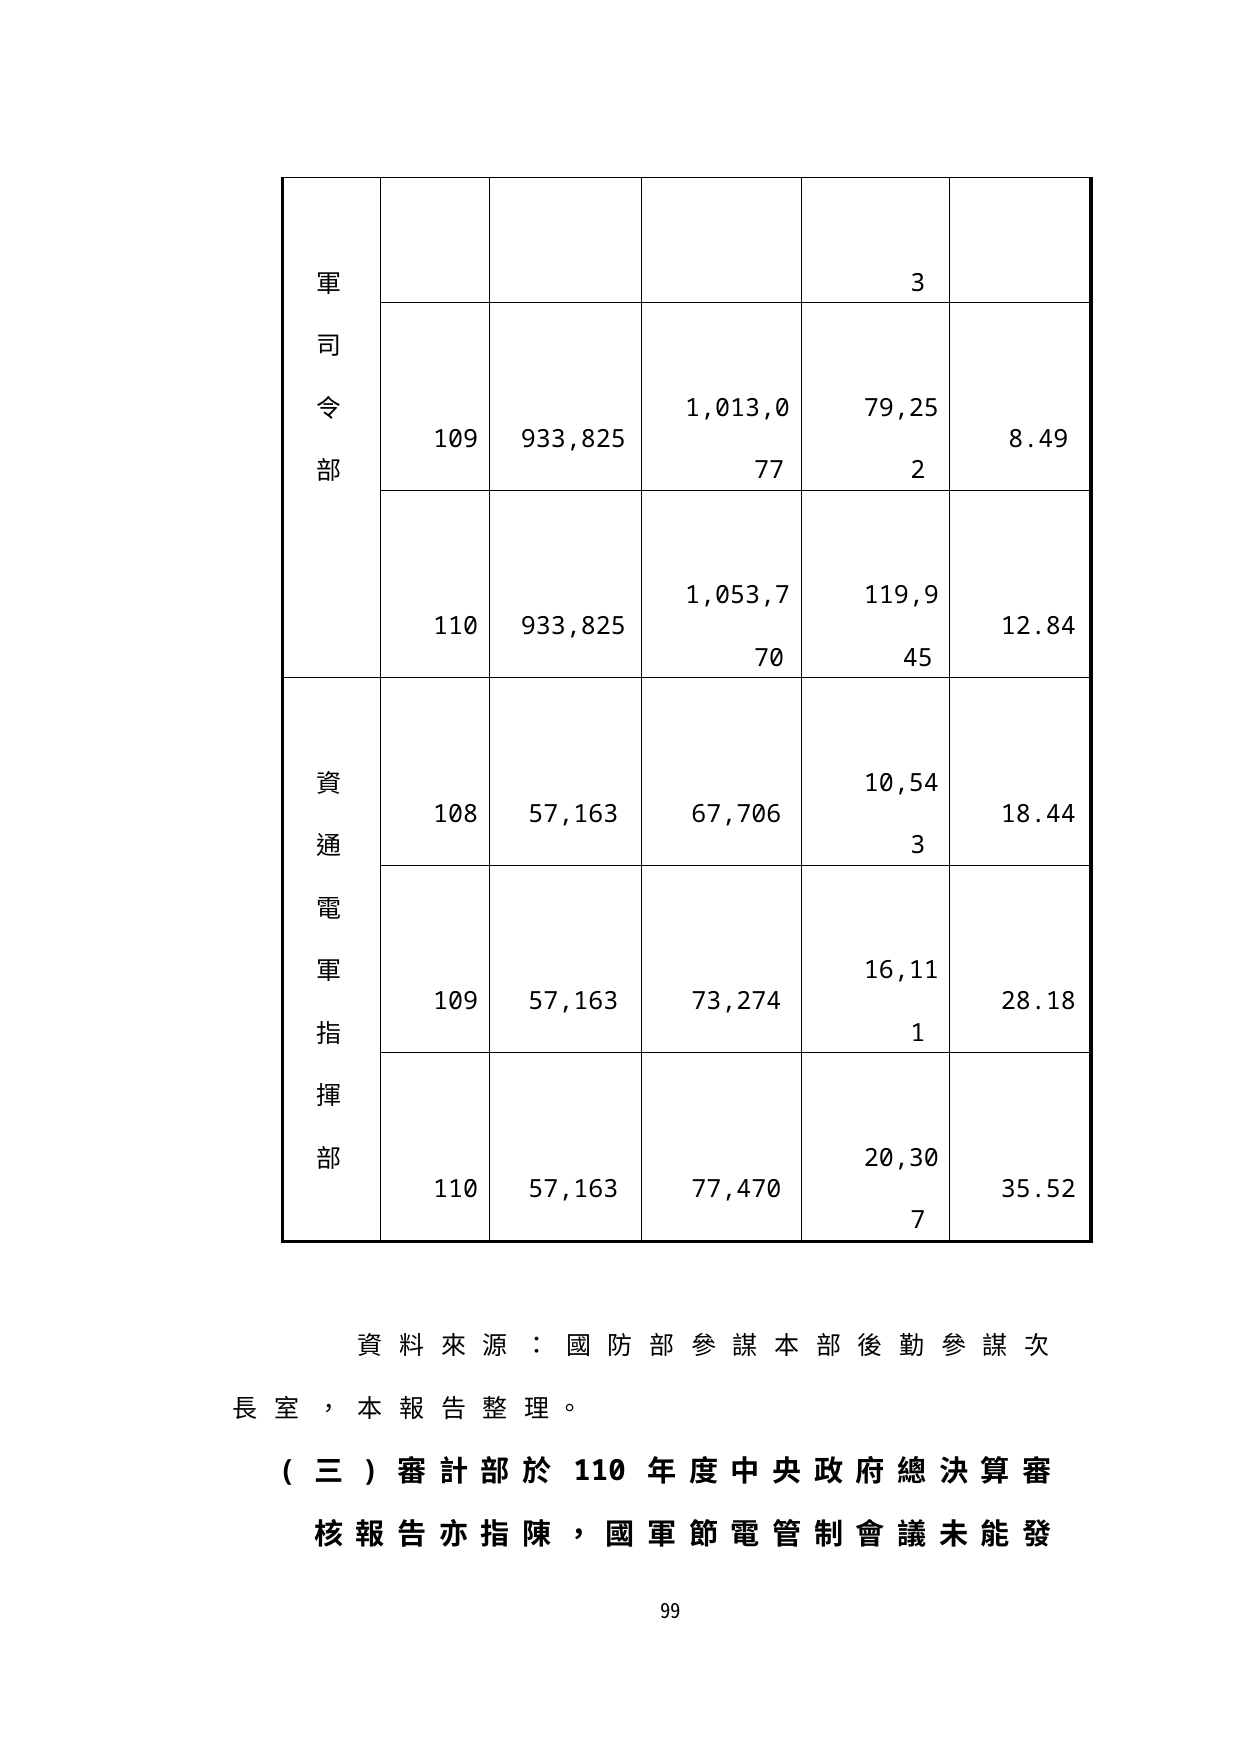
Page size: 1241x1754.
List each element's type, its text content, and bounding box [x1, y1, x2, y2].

table_cell [490, 178, 641, 302]
table_cell 110 [381, 491, 489, 677]
table_cell 3 [802, 178, 949, 302]
table_cell 資通電軍指揮部 [284, 678, 380, 1240]
table_cell 73,274 [642, 866, 801, 1052]
table_cell 119,945 [802, 491, 949, 677]
table_cell [950, 178, 1089, 302]
table_cell [381, 178, 489, 302]
table_cell [642, 178, 801, 302]
text (三)審計部於110年度中央政府總決算審核報告亦指陳，國軍節電管制會議未能發 [242, 1427, 1058, 1552]
table_cell 57,163 [490, 866, 641, 1052]
table_cell 933,825 [490, 303, 641, 490]
text 資料來源：國防部參謀本部後勤參謀次長室，本報告整理。 [187, 1302, 1058, 1427]
table_cell 軍司令部 [284, 178, 380, 677]
table_cell 35.52 [950, 1053, 1089, 1240]
table_cell 16,111 [802, 866, 949, 1052]
table_cell 933,825 [490, 491, 641, 677]
table_cell 109 [381, 303, 489, 490]
table_cell 57,163 [490, 1053, 641, 1240]
table_cell 67,706 [642, 678, 801, 865]
table_cell 110 [381, 1053, 489, 1240]
table_cell 109 [381, 866, 489, 1052]
table_cell 77,470 [642, 1053, 801, 1240]
table_cell 20,307 [802, 1053, 949, 1240]
table_cell 79,252 [802, 303, 949, 490]
table_cell 1,013,077 [642, 303, 801, 490]
table_cell 108 [381, 678, 489, 865]
table_cell 28.18 [950, 866, 1089, 1052]
table_cell 12.84 [950, 491, 1089, 677]
table_cell 8.49 [950, 303, 1089, 490]
table_cell 1,053,770 [642, 491, 801, 677]
table_cell 57,163 [490, 678, 641, 865]
table_cell 18.44 [950, 678, 1089, 865]
table_cell 10,543 [802, 678, 949, 865]
